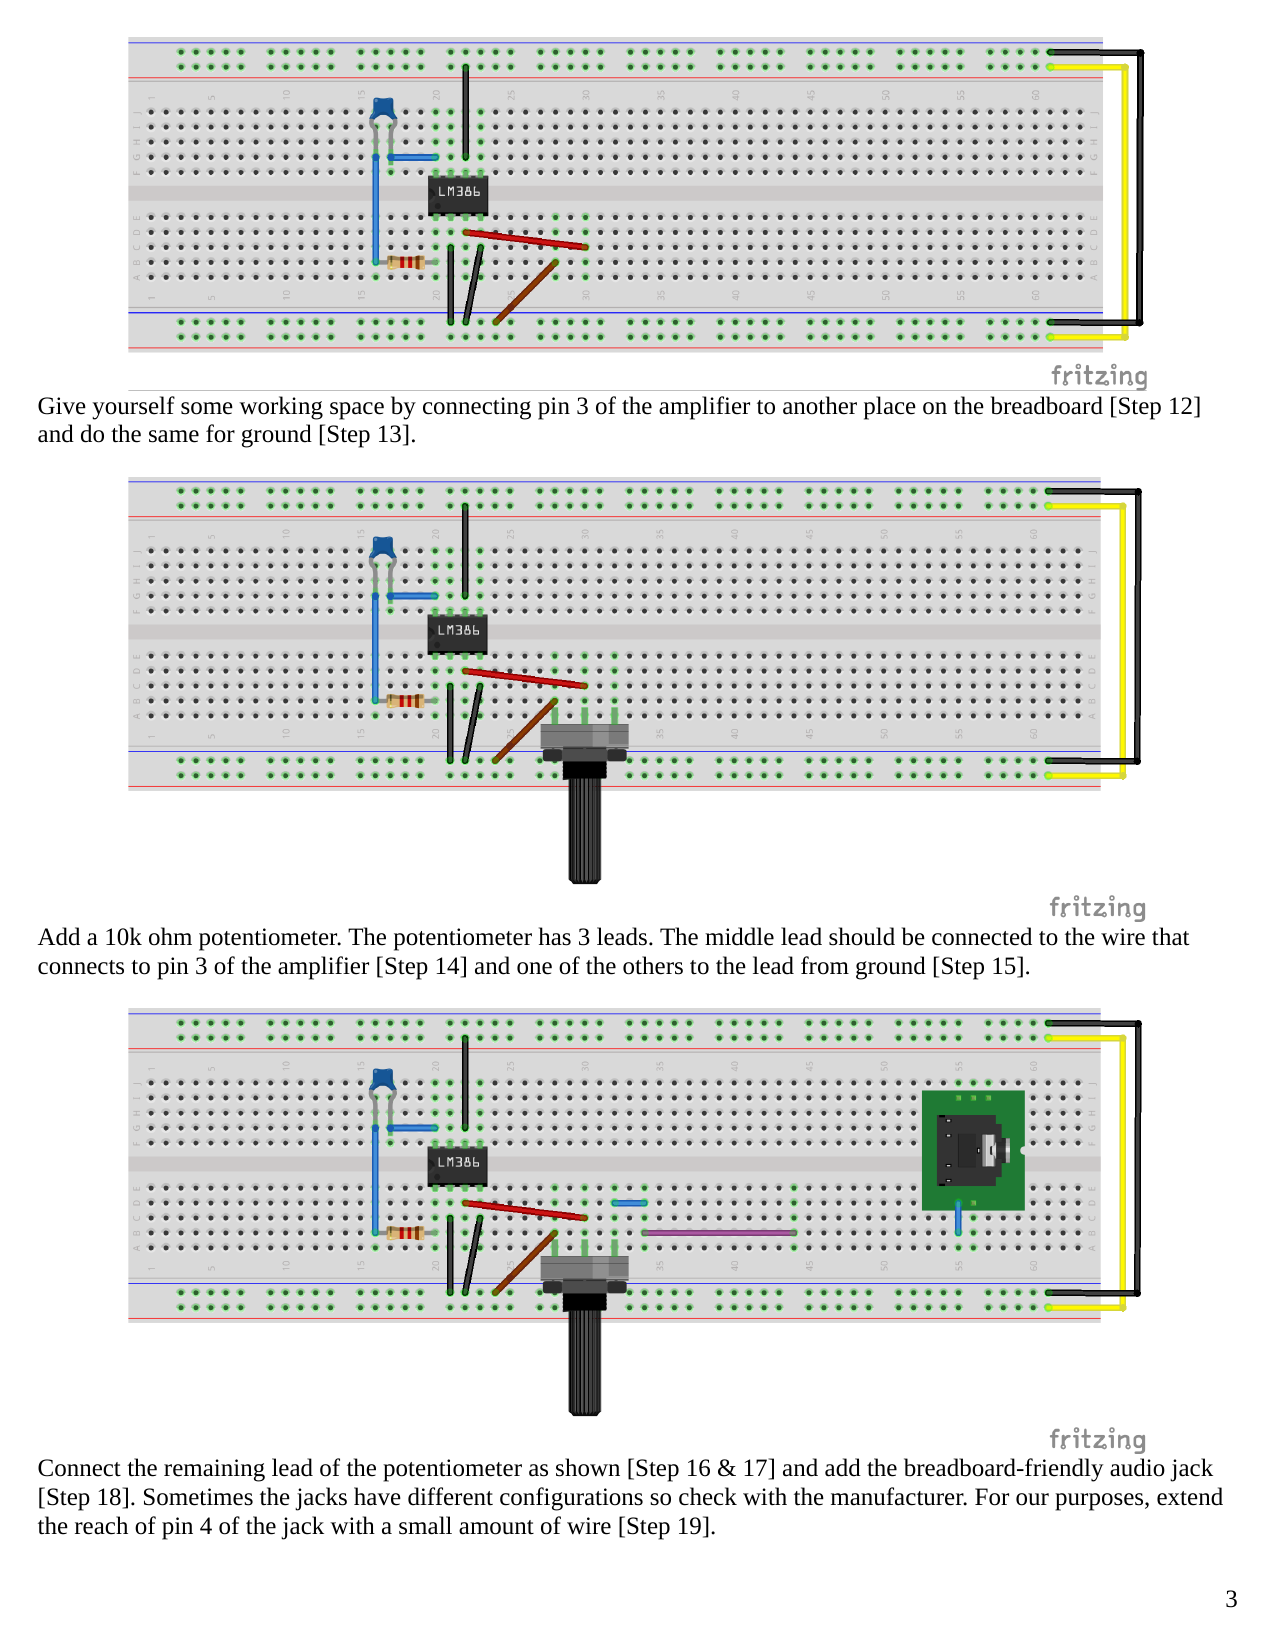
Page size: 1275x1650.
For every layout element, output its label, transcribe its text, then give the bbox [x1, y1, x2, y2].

picture [128, 1008, 1147, 1454]
picture [128, 477, 1147, 922]
text Give yourself some working space by connecting pin 3 of the amplifier to another place on the breadboard [Step 12] and do the same for ground [Step 13]. [37, 391, 1237, 448]
text Connect the remaining lead of the potentiometer as shown [Step 16 & 17] and add the breadboard-friendly audio jack [Step 18]. Sometimes the jacks have different configurations so check with the manufacturer. For our purposes, extend the reach of pin 4 of the jack with a small amount of wire [Step 19]. [37, 1454, 1237, 1539]
picture [128, 37, 1147, 391]
text Add a 10k ohm potentiometer. The potentiometer has 3 leads. The middle lead should be connected to the wire that connects to pin 3 of the amplifier [Step 14] and one of the others to the lead from ground [Step 15]. [37, 922, 1237, 979]
